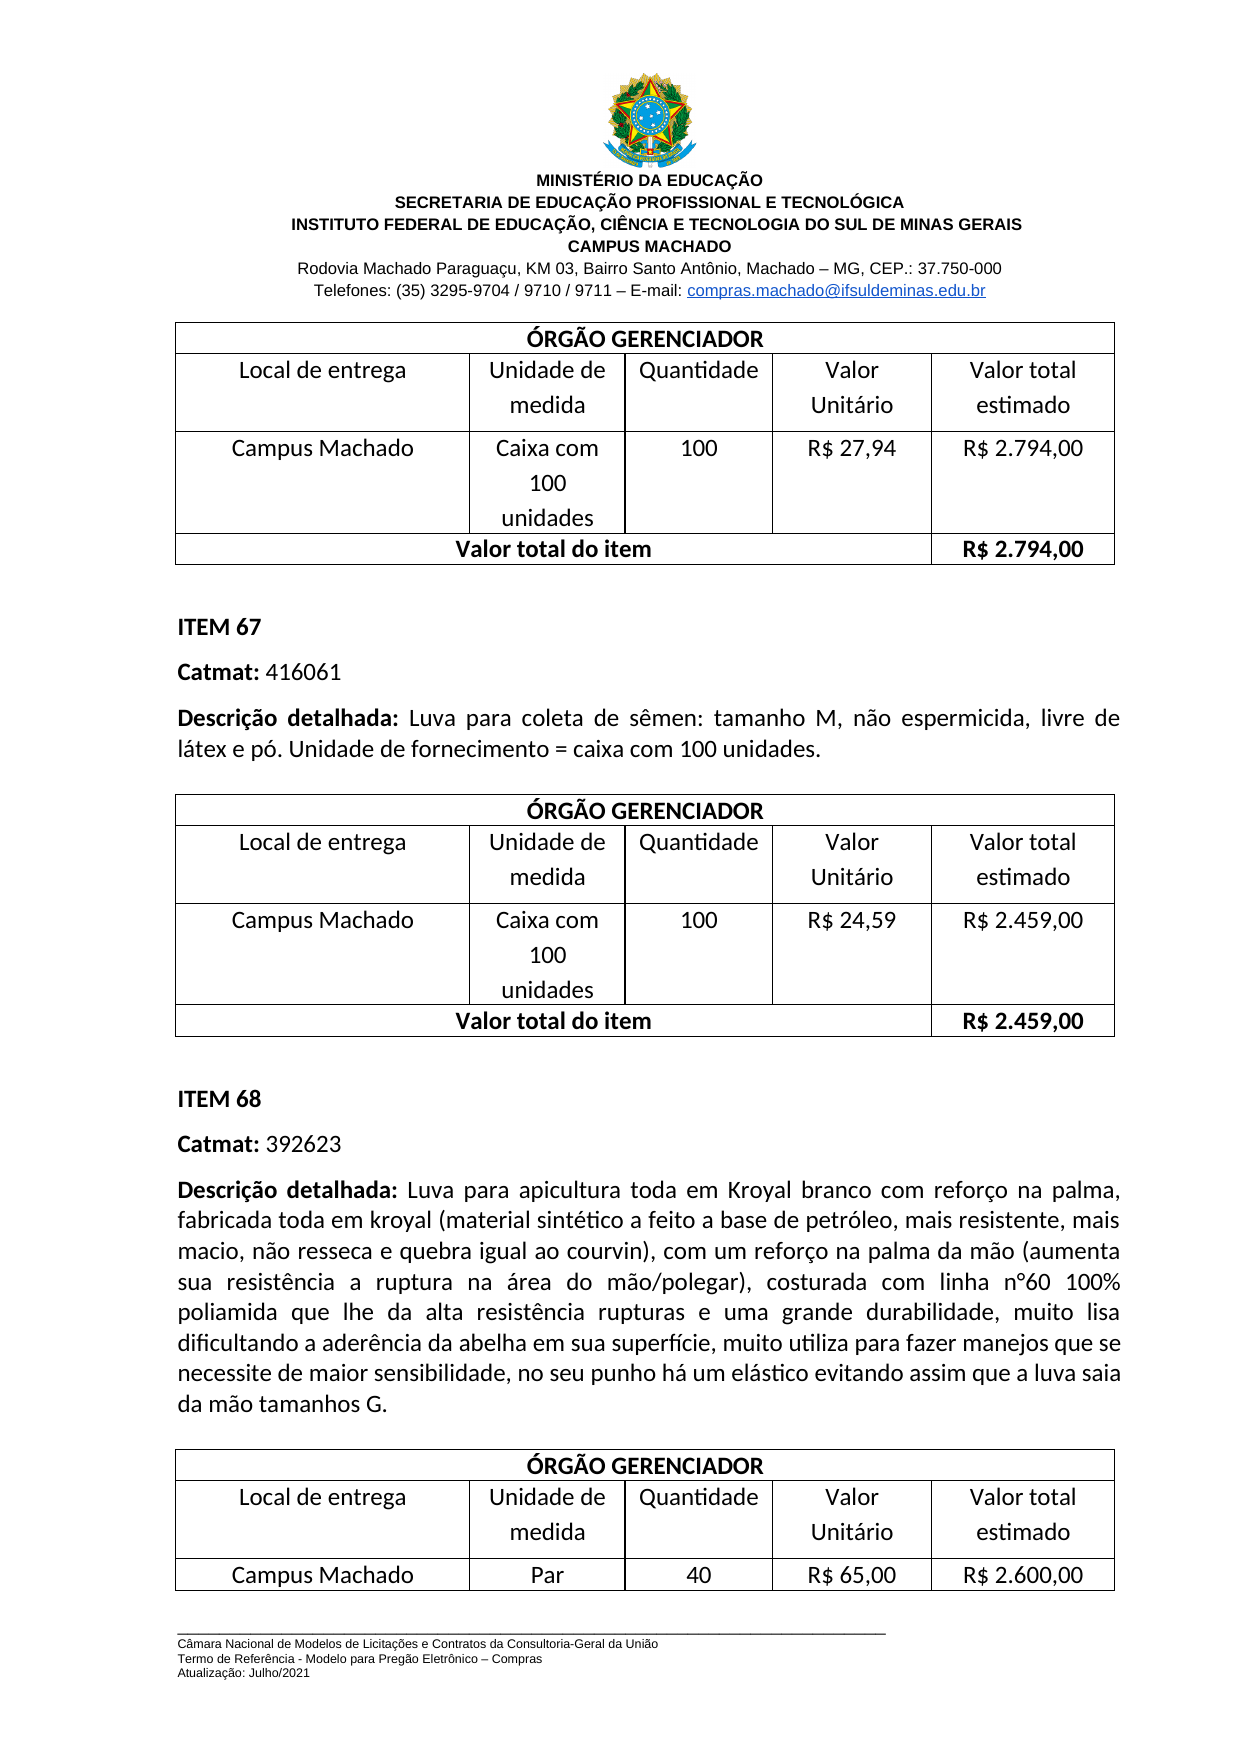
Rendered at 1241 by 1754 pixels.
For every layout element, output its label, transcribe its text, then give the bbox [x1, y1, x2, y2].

table_cell Campus Machado [176, 432, 469, 532]
table_cell Par [470, 1559, 624, 1589]
table_cell Local de entrega [176, 1481, 469, 1558]
table_cell R$ 2.794,00 [932, 432, 1114, 532]
table_cell Quantidade [626, 826, 772, 903]
table_cell Unidade de medida [470, 826, 624, 903]
text Descrição detalhada: Luva para apicultura toda em Kroyal branco com reforço na palma, fabricada toda em kroyal (material sintético a feito a base de petróleo, mais resistente, mais macio, não resseca e quebra igual ao courvin), com um reforço na palma da mão (aumenta sua resistência a ruptura na área do mão/polegar), costurada com linha n°60 100% poliamida que lhe da alta resistência rupturas e uma grande durabilidade, muito lisa dificultando a aderência da abelha em sua superfície, muito utiliza para fazer manejos que se necessite de maior sensibilidade, no seu punho há um elástico evitando assim que a luva saia da mão tamanhos G. [177, 1174, 1122, 1418]
table_cell Quantidade [626, 1481, 772, 1558]
table_cell Campus Machado [176, 904, 469, 1004]
text ITEM 68 [177, 1083, 1122, 1113]
table_cell R$ 27,94 [773, 432, 931, 532]
table_header ÓRGÃO GERENCIADOR [176, 323, 1114, 353]
table_cell Campus Machado [176, 1559, 469, 1589]
table_header ÓRGÃO GERENCIADOR [176, 795, 1114, 825]
table_cell Caixa com 100 unidades [470, 904, 624, 1004]
table_cell Valor Unitário [773, 826, 931, 903]
table_cell Quantidade [626, 354, 772, 431]
table_cell 100 [626, 432, 772, 532]
text Descrição detalhada: Luva para coleta de sêmen: tamanho M, não espermicida, livre de látex e pó. Unidade de fornecimento = caixa com 100 unidades. [177, 702, 1122, 763]
table_cell Local de entrega [176, 354, 469, 431]
table_cell Valor Unitário [773, 354, 931, 431]
picture [669, 149, 680, 155]
table_cell Caixa com 100 unidades [470, 432, 624, 532]
table_cell R$ 24,59 [773, 904, 931, 1004]
table_cell Unidade de medida [470, 1481, 624, 1558]
table_cell Unidade de medida [470, 354, 624, 431]
table_cell R$ 2.794,00 [932, 534, 1114, 564]
table_cell 100 [626, 904, 772, 1004]
text Catmat: 416061 [177, 656, 1122, 687]
table_cell Valor total do item [176, 534, 931, 564]
text ITEM 67 [177, 611, 1122, 641]
table_cell R$ 2.459,00 [932, 1005, 1114, 1036]
table_cell Valor total do item [176, 1005, 931, 1036]
picture [603, 73, 697, 168]
table_header ÓRGÃO GERENCIADOR [176, 1450, 1114, 1480]
table_cell Valor total estimado [932, 1481, 1114, 1558]
table_cell R$ 65,00 [773, 1559, 931, 1589]
picture [643, 163, 658, 168]
text Catmat: 392623 [177, 1128, 1122, 1159]
table_cell Local de entrega [176, 826, 469, 903]
table_cell R$ 2.459,00 [932, 904, 1114, 1004]
table_cell Valor total estimado [932, 354, 1114, 431]
table_cell 40 [626, 1559, 772, 1589]
table_cell R$ 2.600,00 [932, 1559, 1114, 1589]
table_cell Valor total estimado [932, 826, 1114, 903]
table_cell Valor Unitário [773, 1481, 931, 1558]
